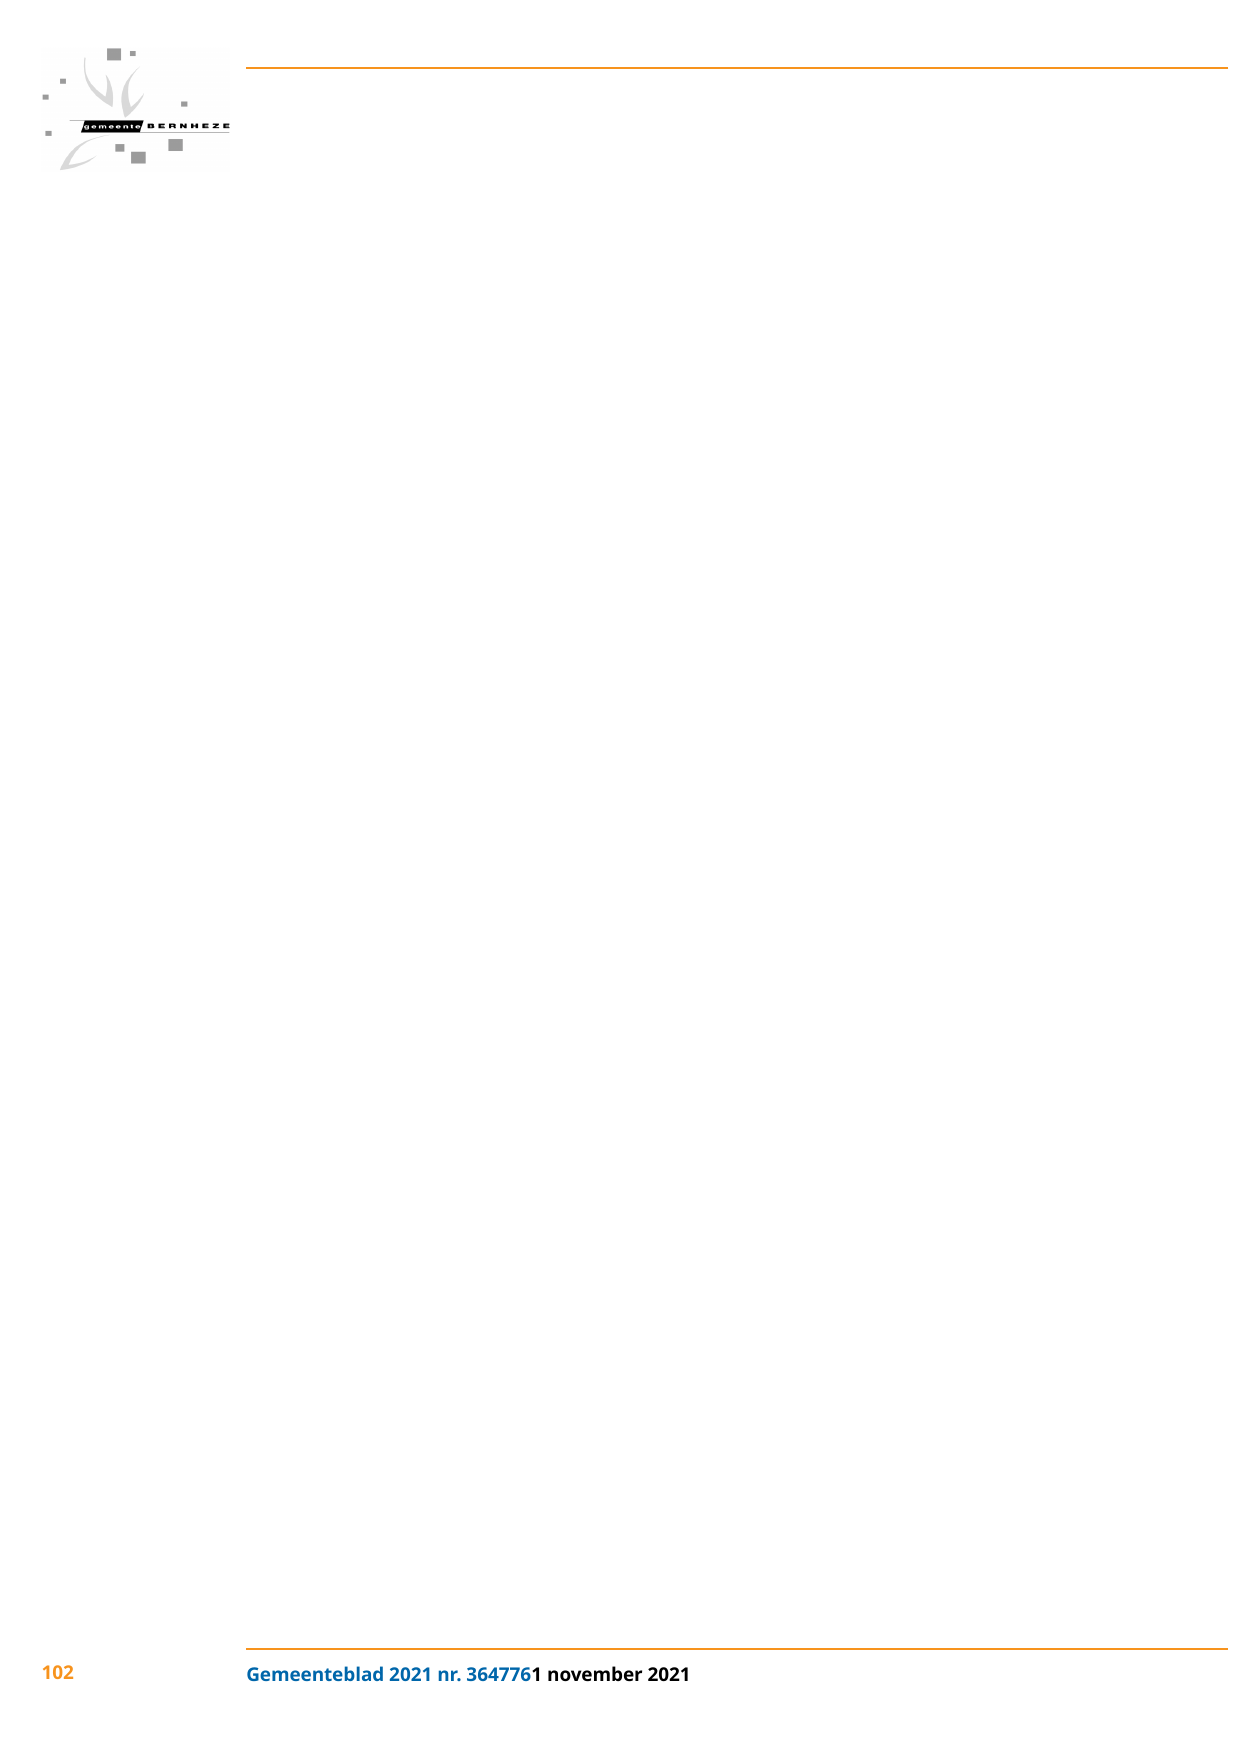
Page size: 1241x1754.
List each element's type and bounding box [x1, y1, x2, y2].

picture [41, 47, 231, 172]
